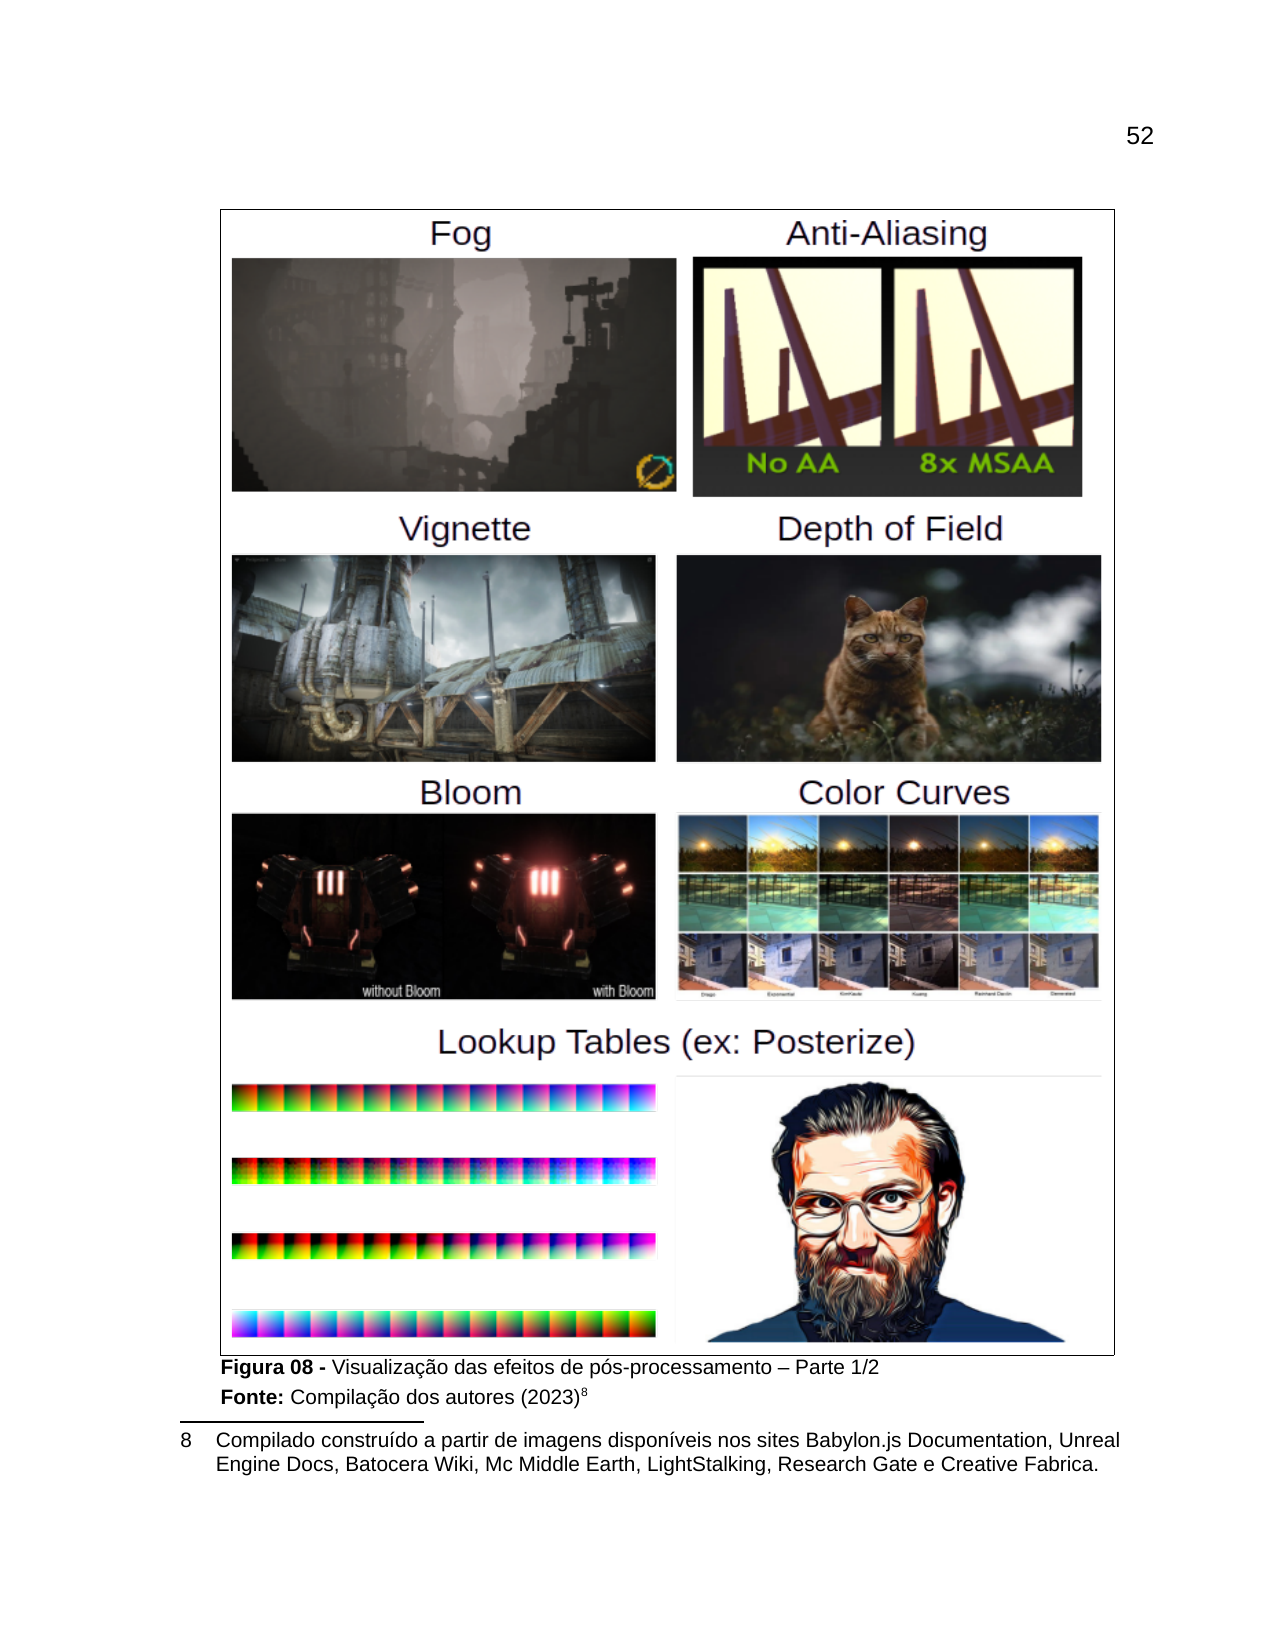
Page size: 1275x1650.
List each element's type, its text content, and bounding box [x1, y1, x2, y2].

text Fonte: Compilação dos autores (2023) [180, 1385, 1154, 1409]
picture [231, 220, 1103, 1344]
text Figura 08 - Visualização das efeitos de pós-processamento – Parte 1/2 [180, 209, 1154, 1379]
text Compilado construído a partir de imagens disponíveis nos sites Babylon.js Documentation, Unreal Engine Docs, Batocera Wiki, Mc Middle Earth, LightStalking, Research Gate e Creative Fabrica. [180, 1428, 1154, 1476]
